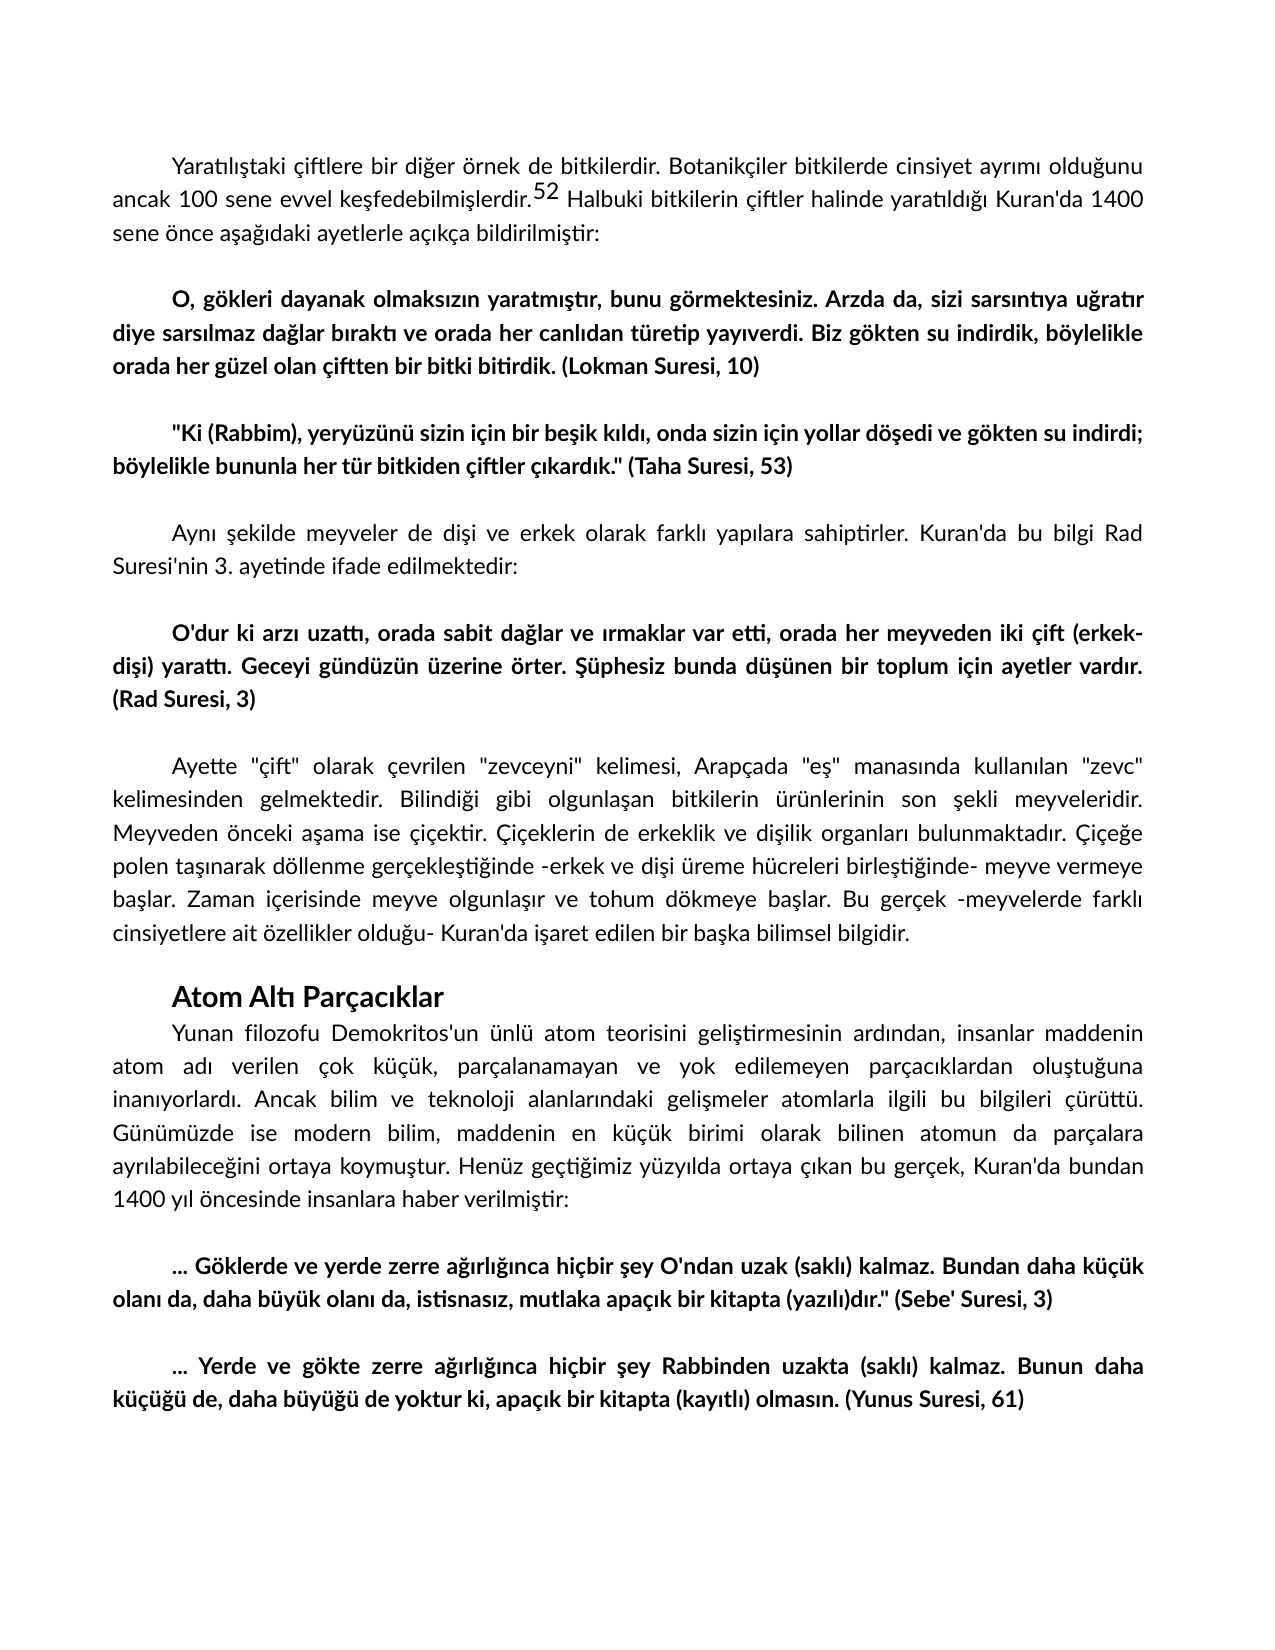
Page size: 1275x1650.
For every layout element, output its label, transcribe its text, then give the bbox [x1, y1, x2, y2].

text O'dur ki arzı uzattı, orada sabit dağlar ve ırmaklar var etti, orada her meyveden iki çift (erkek-dişi) yarattı. Geceyi gündüzün üzerine örter. Şüphesiz bunda düşünen bir toplum için ayetler vardır. (Rad Suresi, 3) [112, 614, 1145, 714]
text ... Yerde ve gökte zerre ağırlığınca hiçbir şey Rabbinden uzakta (saklı) kalmaz. Bunun daha küçüğü de, daha büyüğü de yoktur ki, apaçık bir kitapta (kayıtlı) olmasın. (Yunus Suresi, 61) [112, 1348, 1145, 1414]
text Ayette "çift" olarak çevrilen "zevceyni" kelimesi, Arapçada "eş" manasında kullanılan "zevc" kelimesinden gelmektedir. Bilindiği gibi olgunlaşan bitkilerin ürünlerinin son şekli meyveleridir. Meyveden önceki aşama ise çiçektir. Çiçeklerin de erkeklik ve dişilik organları bulunmaktadır. Çiçeğe polen taşınarak döllenme gerçekleştiğinde -erkek ve dişi üreme hücreleri birleştiğinde- meyve vermeye başlar. Zaman içerisinde meyve olgunlaşır ve tohum dökmeye başlar. Bu gerçek -meyvelerde farklı cinsiyetlere ait özellikler olduğu- Kuran'da işaret edilen bir başka bilimsel bilgidir. [112, 748, 1145, 948]
text Atom Altı Parçacıklar [112, 981, 1145, 1014]
text O, gökleri dayanak olmaksızın yaratmıştır, bunu görmektesiniz. Arzda da, sizi sarsıntıya uğratır diye sarsılmaz dağlar bıraktı ve orada her canlıdan türetip yayıverdi. Biz gökten su indirdik, böylelikle orada her güzel olan çiftten bir bitki bitirdik. (Lokman Suresi, 10) [112, 281, 1145, 381]
text "Ki (Rabbim), yeryüzünü sizin için bir beşik kıldı, onda sizin için yollar döşedi ve gökten su indirdi; böylelikle bununla her tür bitkiden çiftler çıkardık." (Taha Suresi, 53) [112, 414, 1145, 481]
text ... Göklerde ve yerde zerre ağırlığınca hiçbir şey O'ndan uzak (saklı) kalmaz. Bundan daha küçük olanı da, daha büyük olanı da, istisnasız, mutlaka apaçık bir kitapta (yazılı)dır." (Sebe' Suresi, 3) [112, 1248, 1145, 1314]
text Yaratılıştaki çiftlere bir diğer örnek de bitkilerdir. Botanikçiler bitkilerde cinsiyet ayrımı olduğunu ancak 100 sene evvel keşfedebilmişlerdir.52 Halbuki bitkilerin çiftler halinde yaratıldığı Kuran'da 1400 sene önce aşağıdaki ayetlerle açıkça bildirilmiştir: [112, 148, 1145, 248]
text Yunan filozofu Demokritos'un ünlü atom teorisini geliştirmesinin ardından, insanlar maddenin atom adı verilen çok küçük, parçalanamayan ve yok edilemeyen parçacıklardan oluştuğuna inanıyorlardı. Ancak bilim ve teknoloji alanlarındaki gelişmeler atomlarla ilgili bu bilgileri çürüttü. Günümüzde ise modern bilim, maddenin en küçük birimi olarak bilinen atomun da parçalara ayrılabileceğini ortaya koymuştur. Henüz geçtiğimiz yüzyılda ortaya çıkan bu gerçek, Kuran'da bundan 1400 yıl öncesinde insanlara haber verilmiştir: [112, 1014, 1145, 1214]
text Aynı şekilde meyveler de dişi ve erkek olarak farklı yapılara sahiptirler. Kuran'da bu bilgi Rad Suresi'nin 3. ayetinde ifade edilmektedir: [112, 514, 1145, 581]
